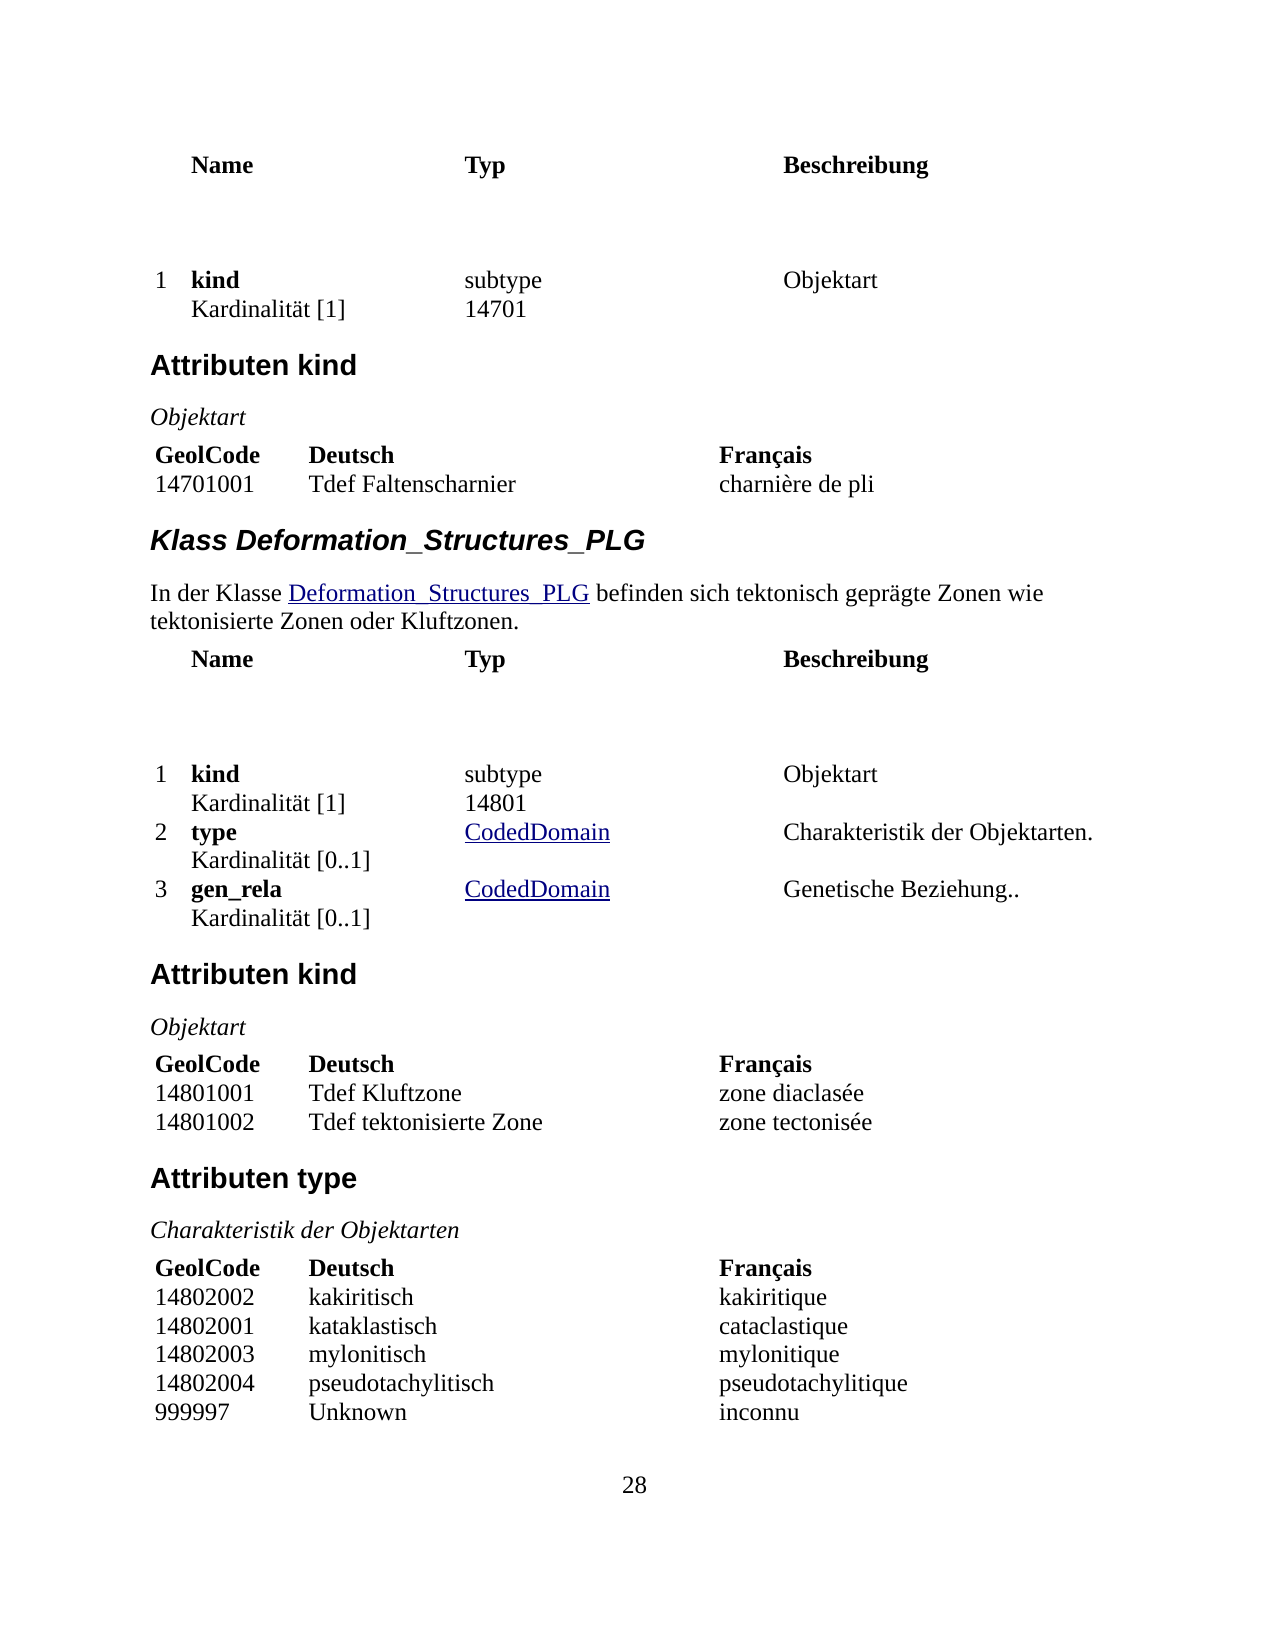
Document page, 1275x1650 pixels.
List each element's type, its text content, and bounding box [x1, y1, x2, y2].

table_header GeolCode [150, 1049, 304, 1078]
subtitle Attributen type [150, 1161, 1125, 1194]
table_cell [779, 294, 1125, 322]
table_cell CodedDomain [460, 817, 779, 845]
table_cell cataclastique [714, 1311, 1125, 1339]
table_cell kakiritique [714, 1282, 1125, 1311]
table_header GeolCode [150, 1253, 304, 1282]
text Objektart [150, 1012, 1125, 1040]
table_header Beschreibung [779, 150, 1125, 265]
table_header Typ [460, 150, 779, 265]
table_cell 1 [150, 265, 186, 294]
subtitle Klass Deformation_Structures_PLG [150, 523, 1125, 556]
table_cell type [186, 817, 460, 845]
table_cell 14801001 [150, 1078, 304, 1107]
table_cell kind [186, 759, 460, 788]
table_cell kind [186, 265, 460, 294]
table_cell 14802002 [150, 1282, 304, 1311]
table_header [150, 150, 186, 265]
table_cell 14801002 [150, 1107, 304, 1136]
table_cell Kardinalität [1] [186, 294, 460, 322]
table_cell [779, 903, 1125, 932]
table_cell 14801 [460, 788, 779, 817]
table_cell Kardinalität [1] [186, 788, 460, 817]
table_cell 14802004 [150, 1368, 304, 1397]
table_header Deutsch [304, 1253, 714, 1282]
table_cell 14701 [460, 294, 779, 322]
table_cell [779, 788, 1125, 817]
table_cell 2 [150, 817, 186, 845]
table_cell Unknown [304, 1397, 714, 1426]
table_cell inconnu [714, 1397, 1125, 1426]
table_header Français [714, 1253, 1125, 1282]
table_cell [460, 845, 779, 874]
table_cell charnière de pli [714, 469, 1125, 498]
table_cell Tdef Faltenscharnier [304, 469, 714, 498]
table_cell Objektart [779, 265, 1125, 294]
table_cell [150, 845, 186, 874]
table_header Typ [460, 644, 779, 759]
table_cell Kardinalität [0..1] [186, 845, 460, 874]
table_cell [150, 788, 186, 817]
table_cell Kardinalität [0..1] [186, 903, 460, 932]
table_cell 1 [150, 759, 186, 788]
table_cell CodedDomain [460, 874, 779, 903]
table_cell [460, 903, 779, 932]
table_cell 14802003 [150, 1340, 304, 1368]
table_cell 999997 [150, 1397, 304, 1426]
text Charakteristik der Objektarten [150, 1216, 1125, 1244]
table_cell [150, 903, 186, 932]
subtitle Attributen kind [150, 347, 1125, 381]
subtitle Attributen kind [150, 957, 1125, 990]
table_cell zone tectonisée [714, 1107, 1125, 1136]
text In der Klasse Deformation_Structures_PLG befinden sich tektonisch geprägte Zonen wie tektonisierte Zonen oder Kluftzonen. [150, 578, 1125, 635]
table_cell subtype [460, 759, 779, 788]
table_header Beschreibung [779, 644, 1125, 759]
table_cell Tdef Kluftzone [304, 1078, 714, 1107]
table_header GeolCode [150, 440, 304, 469]
table_cell gen_rela [186, 874, 460, 903]
table_cell 14802001 [150, 1311, 304, 1339]
table_cell Tdef tektonisierte Zone [304, 1107, 714, 1136]
table_header Français [714, 440, 1125, 469]
table_cell Charakteristik der Objektarten. [779, 817, 1125, 845]
table_cell [779, 845, 1125, 874]
table_cell zone diaclasée [714, 1078, 1125, 1107]
table_cell pseudotachylitisch [304, 1368, 714, 1397]
table_cell 14701001 [150, 469, 304, 498]
text Objektart [150, 402, 1125, 431]
table_cell kataklastisch [304, 1311, 714, 1339]
table_cell kakiritisch [304, 1282, 714, 1311]
table_cell mylonitisch [304, 1340, 714, 1368]
table_header Deutsch [304, 1049, 714, 1078]
table_header Deutsch [304, 440, 714, 469]
table_cell [150, 294, 186, 322]
table_header Name [186, 644, 460, 759]
table_header [150, 644, 186, 759]
table_cell mylonitique [714, 1340, 1125, 1368]
table_header Français [714, 1049, 1125, 1078]
table_cell pseudotachylitique [714, 1368, 1125, 1397]
table_header Name [186, 150, 460, 265]
table_cell subtype [460, 265, 779, 294]
table_cell 3 [150, 874, 186, 903]
table_cell Objektart [779, 759, 1125, 788]
table_cell Genetische Beziehung.. [779, 874, 1125, 903]
